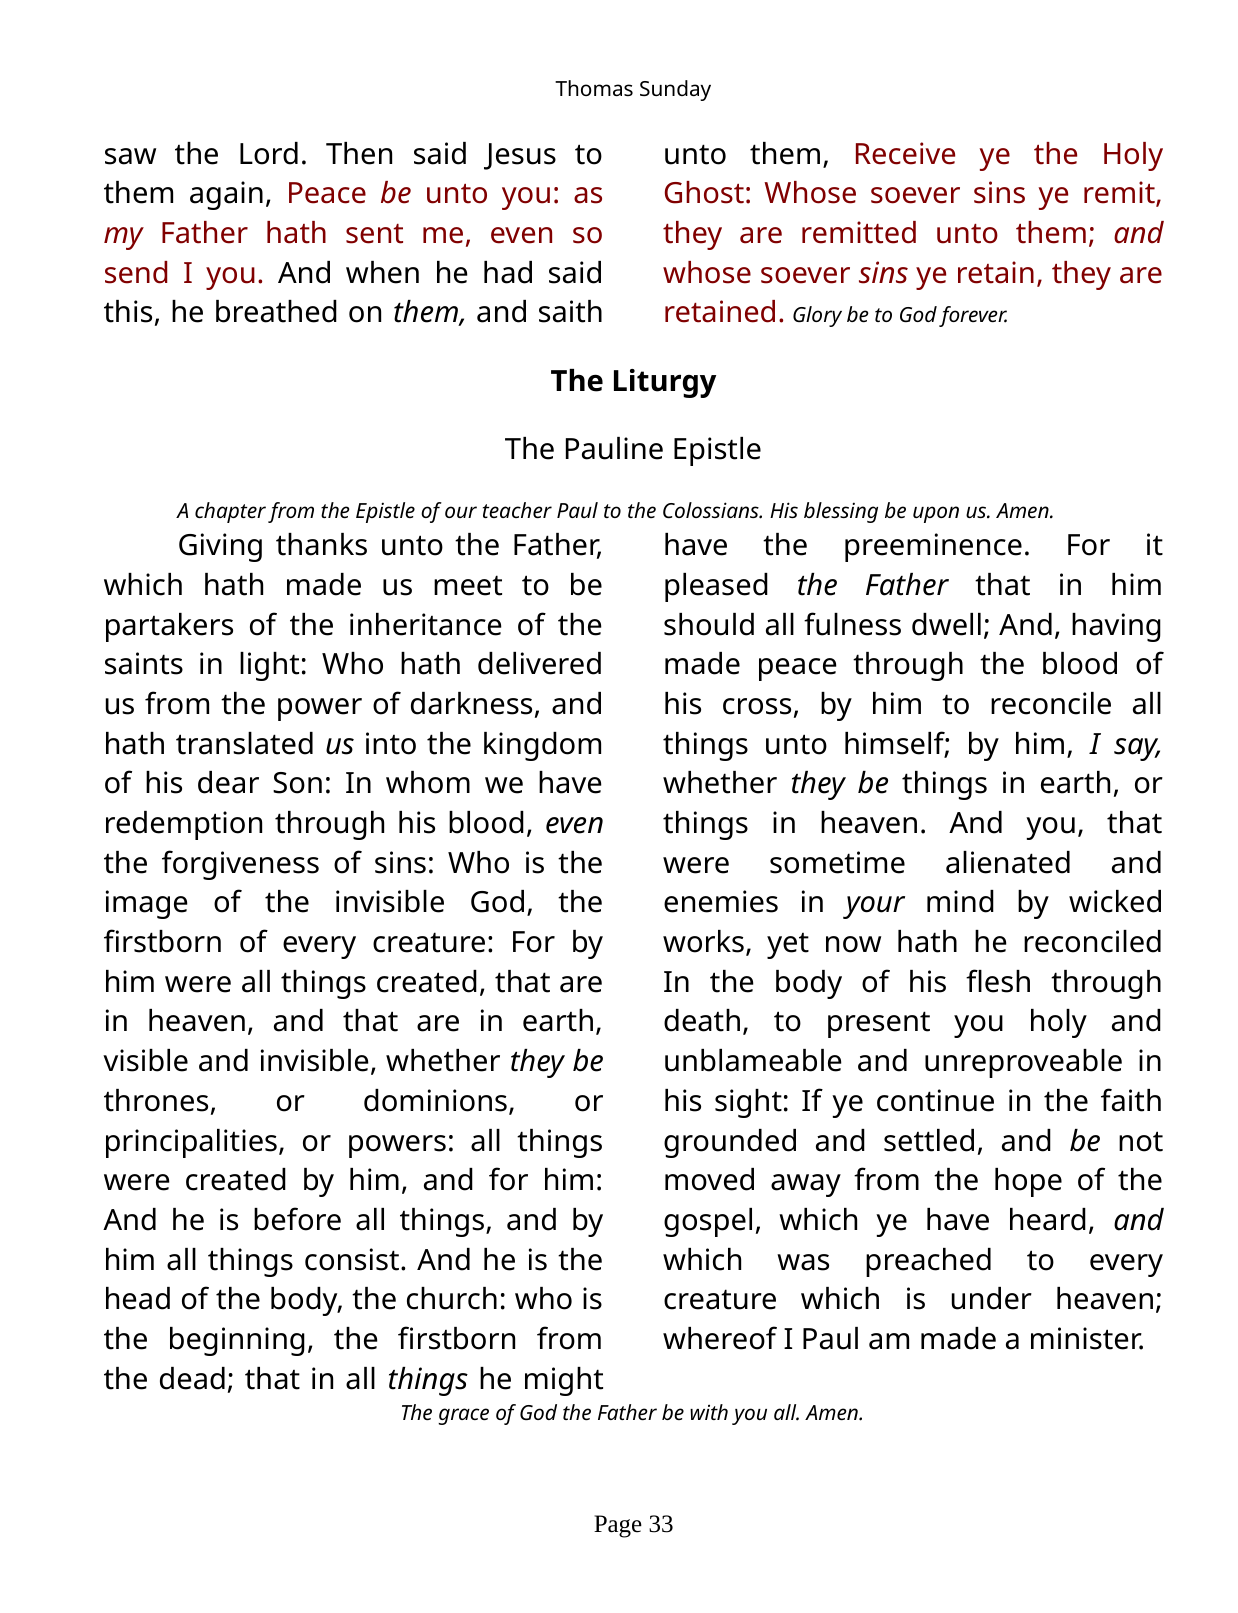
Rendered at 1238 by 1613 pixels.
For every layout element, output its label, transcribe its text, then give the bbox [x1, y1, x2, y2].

text The Pauline Epistle [103, 428, 1163, 468]
text The Liturgy [103, 360, 1163, 399]
text Thomas Sunday [102, 74, 1165, 102]
text A chapter from the Epistle of our teacher Paul to the Colossians. His blessing be upon us. Amen. [103, 496, 1163, 524]
text saw the Lord. Then said Jesus to them again, Peace be unto you: as my Father hath sent me, even so send I you. And when he had said this, he breathed on them, and saith [103, 133, 604, 331]
text Giving thanks unto the Father, which hath made us meet to be partakers of the inheritance of the saints in light: Who hath delivered us from the power of darkness, and hath translated us into the kingdom of his dear Son: In whom we have redemption through his blood, even the forgiveness of sins: Who is the image of the invisible God, the firstborn of every creature: For by him were all things created, that are in heaven, and that are in earth, visible and invisible, whether they be thrones, or dominions, or principalities, or powers: all things were created by him, and for him: And he is before all things, and by him all things consist. And he is the head of the body, the church: who is the beginning, the firstborn from the dead; that in all things he might [103, 524, 604, 1398]
text have the preeminence. For it pleased the Father that in him should all fulness dwell; And, having made peace through the blood of his cross, by him to reconcile all things unto himself; by him, I say, whether they be things in earth, or things in heaven. And you, that were sometime alienated and enemies in your mind by wicked works, yet now hath he reconciled In the body of his flesh through death, to present you holy and unblameable and unreproveable in his sight: If ye continue in the faith grounded and settled, and be not moved away from the hope of the gospel, which ye have heard, and which was preached to every creature which is under heaven; whereof I Paul am made a minister. [663, 524, 1163, 1358]
text The grace of God the Father be with you all. Amen. [103, 1398, 1163, 1426]
text unto them, Receive ye the Holy Ghost: Whose soever sins ye remit, they are remitted unto them; and whose soever sins ye retain, they are retained. Glory be to God forever. [663, 133, 1163, 331]
